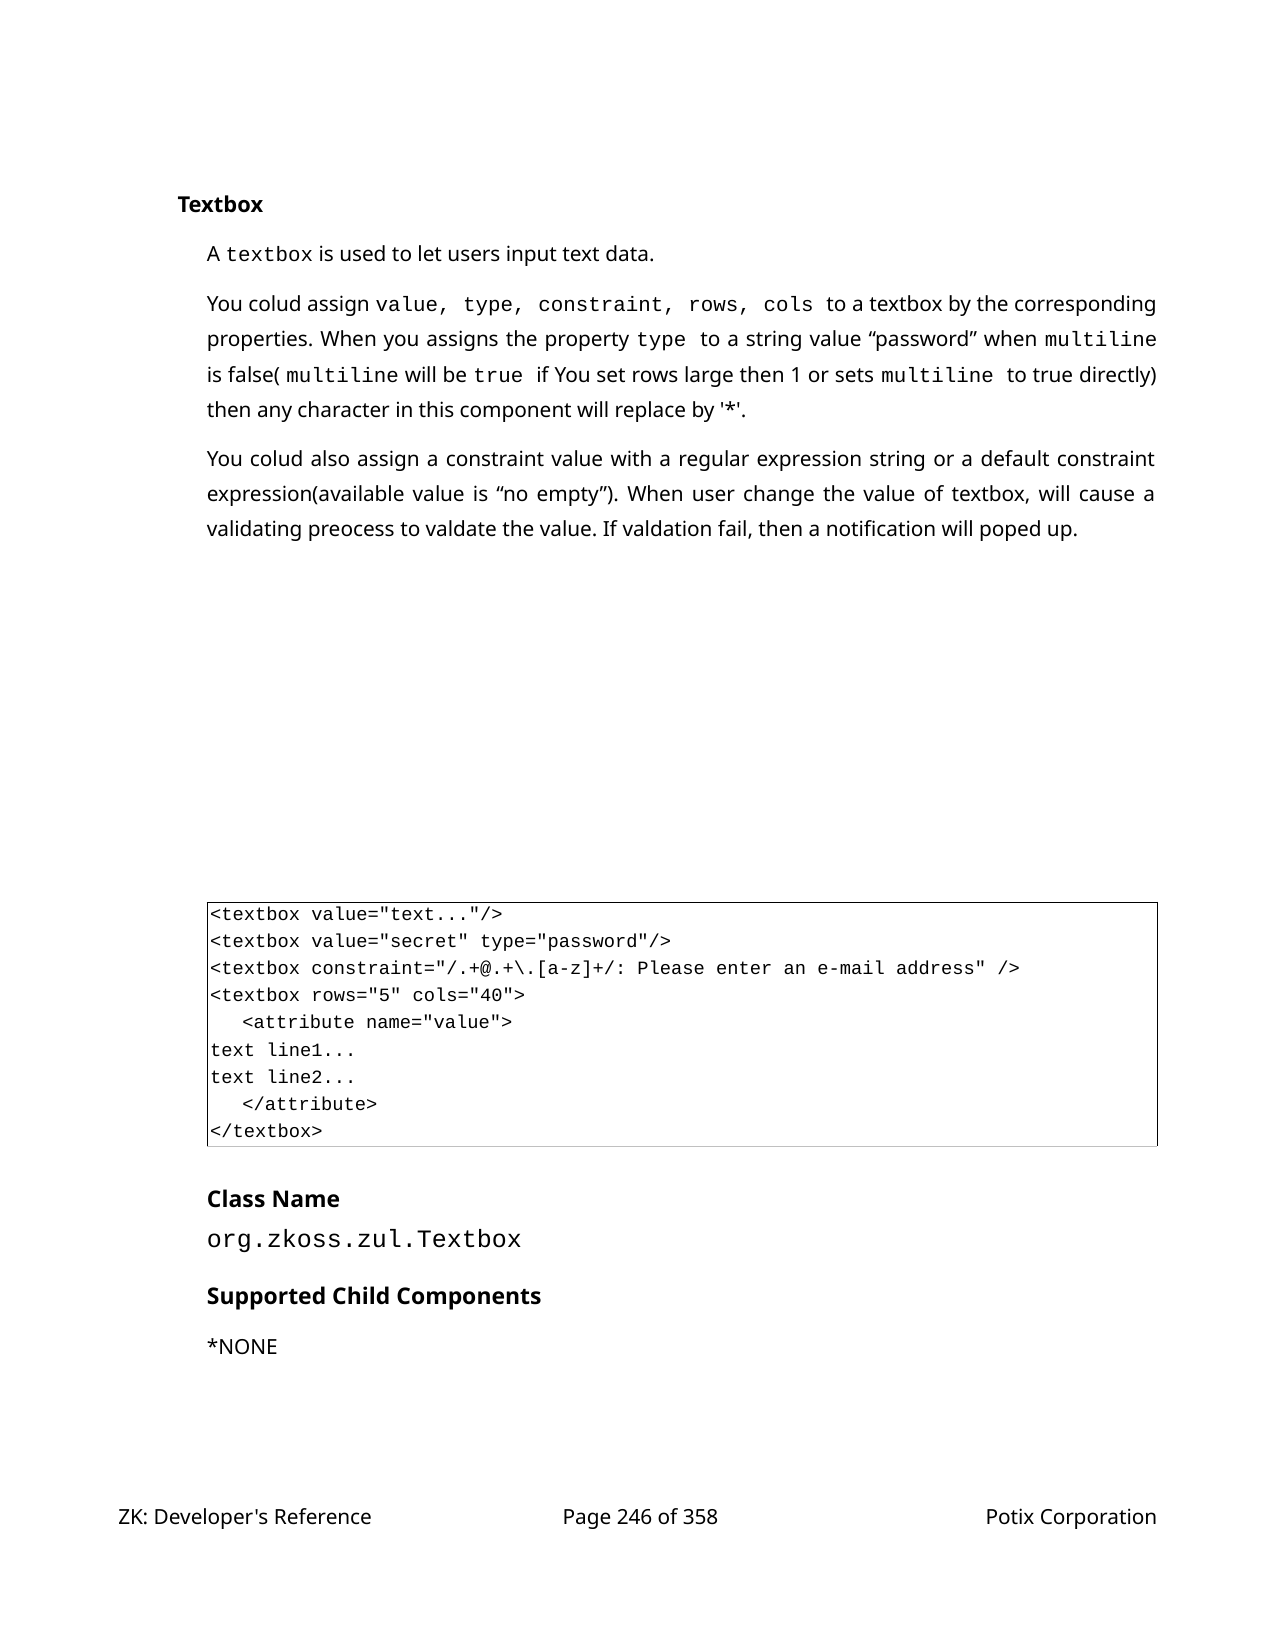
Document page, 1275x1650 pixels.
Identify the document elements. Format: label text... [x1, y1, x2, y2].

text </attribute> [208, 1092, 1157, 1116]
text <textbox rows="5" cols="40"> [208, 983, 1157, 1007]
text <textbox value="text..."/> [208, 903, 1157, 926]
text text line2... [208, 1065, 1157, 1089]
subtitle Class Name [207, 1183, 1157, 1214]
subtitle Supported Child Components [207, 1280, 1157, 1311]
text <textbox constraint="/.+@.+\.[a-z]+/: Please enter an e-mail address" /> [208, 956, 1157, 980]
text org.zkoss.zul.Textbox [207, 1227, 1157, 1255]
text You colud also assign a constraint value with a regular expression string or a default constraint expression(available value is “no empty”). When user change the value of textbox, will cause a validating preocess to valdate the value. If valdation fail, then a notification will poped up. [207, 444, 1157, 543]
text </textbox> [208, 1119, 1157, 1146]
text text line1... [208, 1038, 1157, 1062]
text A textbox is used to let users input text data. [207, 239, 1157, 268]
subtitle Textbox [177, 189, 1157, 219]
text <textbox value="secret" type="password"/> [208, 929, 1157, 953]
text *NONE [207, 1332, 1157, 1360]
text <attribute name="value"> [208, 1010, 1157, 1035]
text You colud assign value, type, constraint, rows, cols to a textbox by the corresponding properties. When you assigns the property type to a string value “password” when multiline is false( multiline will be true if You set rows large then 1 or sets multiline to true directly) then any character in this component will replace by '*'. [207, 289, 1157, 423]
